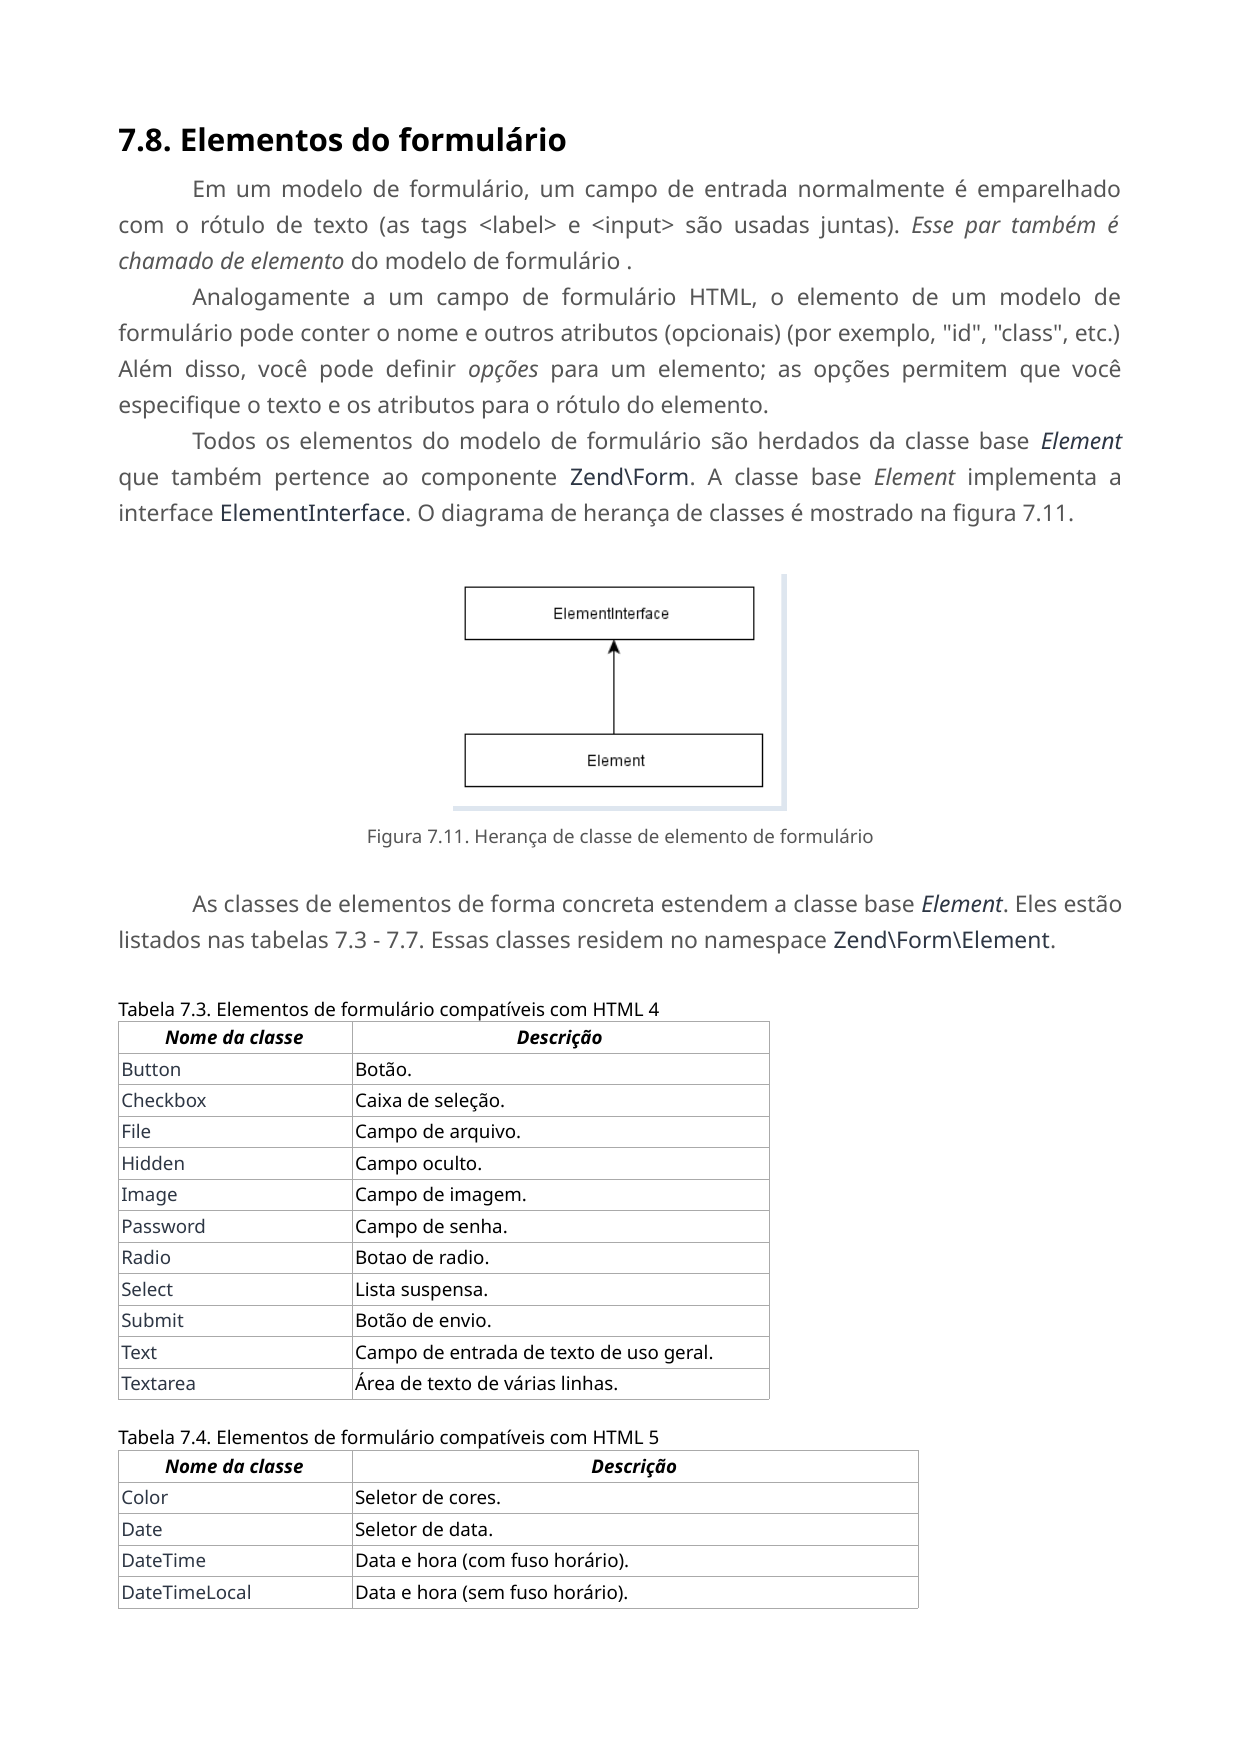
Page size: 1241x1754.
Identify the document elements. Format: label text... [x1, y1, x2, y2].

table_cell Seletor de data. [353, 1514, 918, 1544]
table_cell Campo de senha. [353, 1211, 769, 1242]
table_cell Hidden [119, 1148, 352, 1179]
subtitle 7.8. Elementos do formulário [118, 118, 1122, 161]
table_cell Checkbox [119, 1085, 352, 1116]
text As classes de elementos de forma concreta estendem a classe base Element. Eles estão listados nas tabelas 7.3 - 7.7. Essas classes residem no namespace Zend\Form\Element. [118, 888, 1122, 955]
text Tabela 7.3. Elementos de formulário compatíveis com HTML 4 [118, 996, 1122, 1021]
picture [447, 568, 782, 806]
table_cell Campo de entrada de texto de uso geral. [353, 1337, 769, 1367]
table_header Nome da classe [119, 1451, 352, 1482]
table_cell Caixa de seleção. [353, 1085, 769, 1116]
table_cell Campo de imagem. [353, 1180, 769, 1210]
text Figura 7.11. Herança de classe de elemento de formulário [118, 823, 1122, 848]
table_cell Date [119, 1514, 352, 1544]
table_cell Botão de envio. [353, 1306, 769, 1336]
table_cell File [119, 1117, 352, 1147]
table_cell Radio [119, 1243, 352, 1273]
table_header Nome da classe [119, 1022, 352, 1053]
table_header Descrição [353, 1451, 918, 1482]
table_cell Campo de arquivo. [353, 1117, 769, 1147]
table_cell DateTimeLocal [119, 1577, 352, 1607]
table_cell Data e hora (sem fuso horário). [353, 1577, 918, 1607]
table_cell Color [119, 1483, 352, 1513]
text Analogamente a um campo de formulário HTML, o elemento de um modelo de formulário pode conter o nome e outros atributos (opcionais) (por exemplo, "id", "class", etc.) Além disso, você pode definir opções para um elemento; as opções permitem que você especifique o texto e os atributos para o rótulo do elemento. [118, 281, 1122, 420]
text Todos os elementos do modelo de formulário são herdados da classe base Element que também pertence ao componente Zend\Form. A classe base Element implementa a interface ElementInterface. O diagrama de herança de classes é mostrado na figura 7.11. [118, 425, 1122, 528]
table_cell Submit [119, 1306, 352, 1336]
table_cell Text [119, 1337, 352, 1367]
table_cell Select [119, 1274, 352, 1304]
table_cell Área de texto de várias linhas. [353, 1369, 769, 1399]
table_cell Data e hora (com fuso horário). [353, 1546, 918, 1576]
table_cell Image [119, 1180, 352, 1210]
table_cell Campo oculto. [353, 1148, 769, 1179]
table_cell Botão. [353, 1054, 769, 1084]
table_cell Botao de radio. [353, 1243, 769, 1273]
table_header Descrição [353, 1022, 769, 1053]
table_cell Seletor de cores. [353, 1483, 918, 1513]
table_cell Textarea [119, 1369, 352, 1399]
table_cell DateTime [119, 1546, 352, 1576]
text Tabela 7.4. Elementos de formulário compatíveis com HTML 5 [118, 1424, 1122, 1450]
table_cell Password [119, 1211, 352, 1242]
table_cell Button [119, 1054, 352, 1084]
table_cell Lista suspensa. [353, 1274, 769, 1304]
text Em um modelo de formulário, um campo de entrada normalmente é emparelhado com o rótulo de texto (as tags <label> e <input> são usadas juntas). Esse par também é chamado de elemento do modelo de formulário . [118, 173, 1122, 276]
